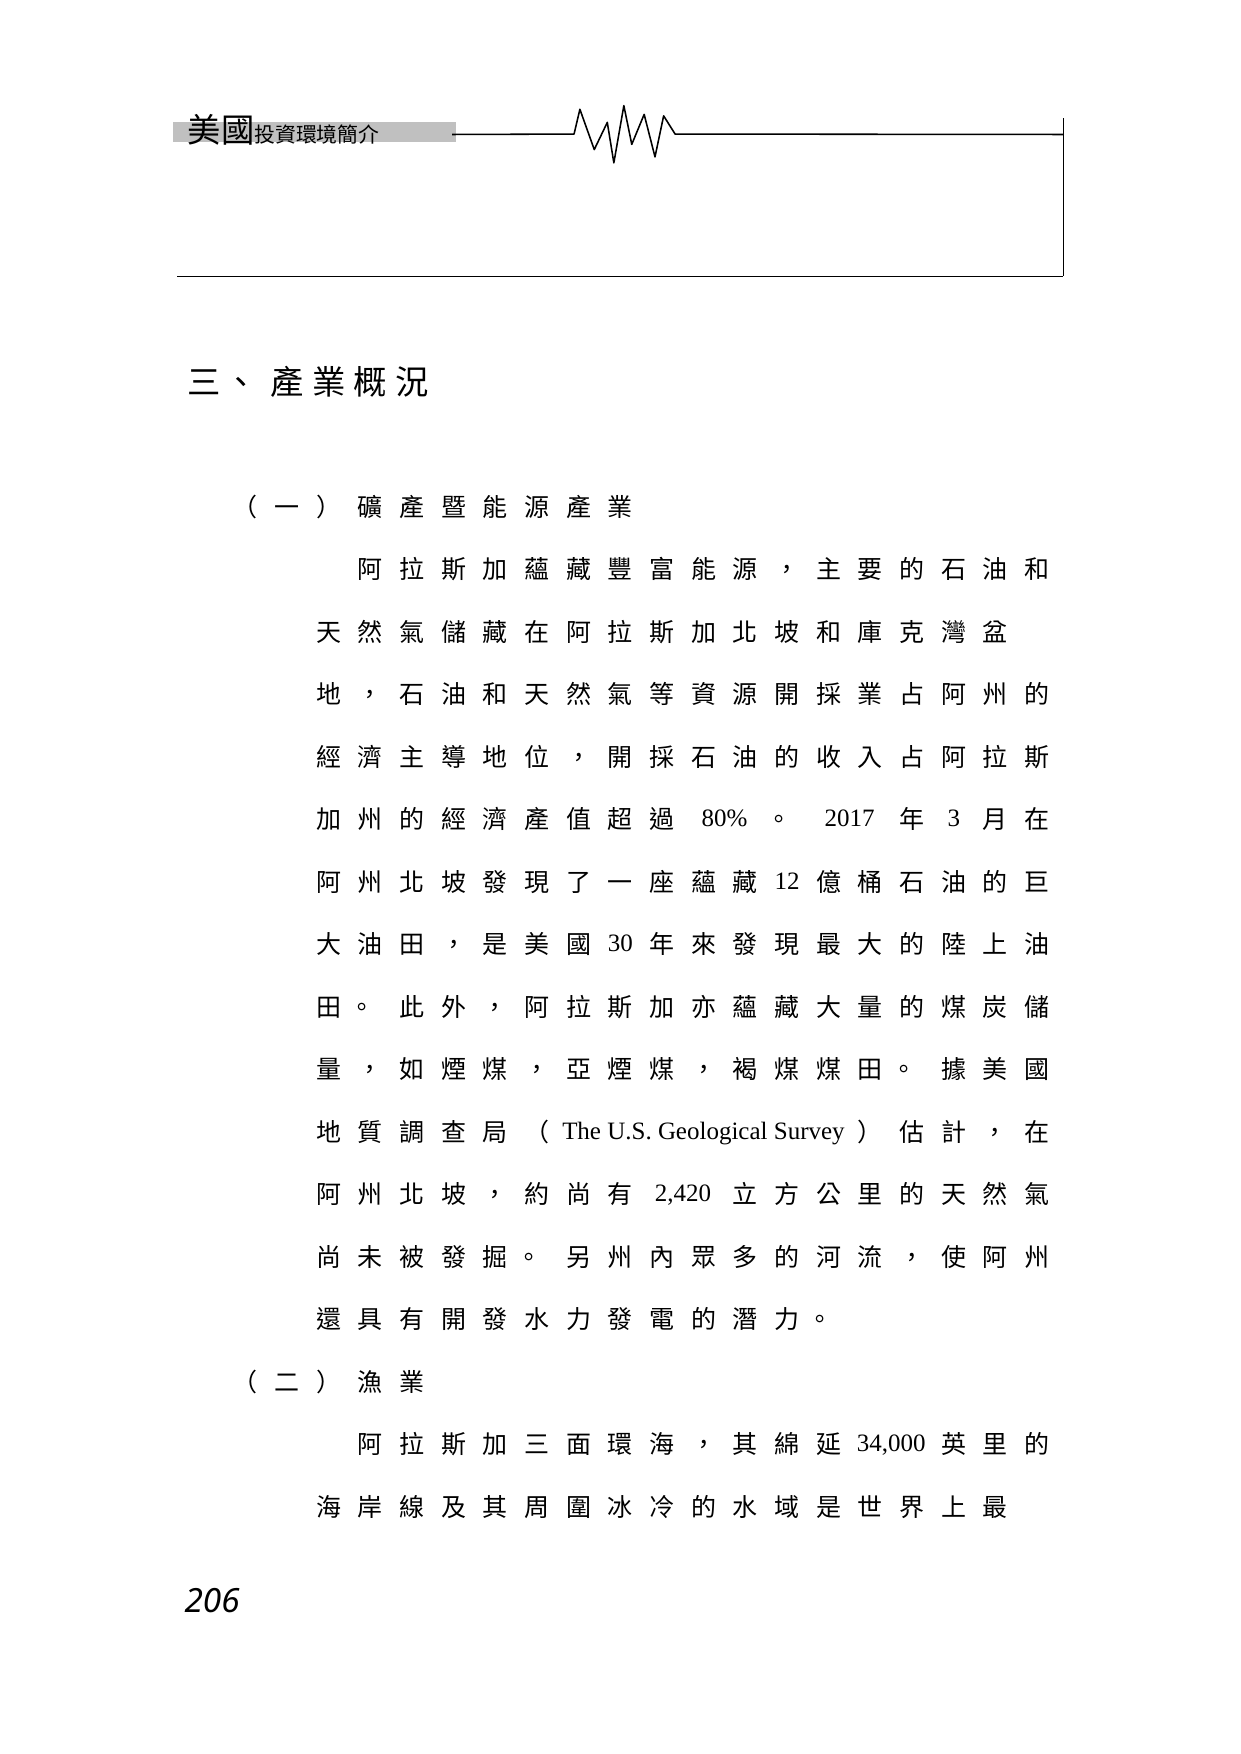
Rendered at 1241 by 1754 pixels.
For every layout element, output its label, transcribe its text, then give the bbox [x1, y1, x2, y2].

text 三、產業概況 [183, 338, 1058, 401]
text （一）礦產暨能源產業 [207, 463, 1058, 526]
text 阿拉斯加蘊藏豐富能源，主要的石油和天然氣儲藏在阿拉斯加北坡和庫克灣盆地，石油和天然氣等資源開採業占阿州的經濟主導地位，開採石油的收入占阿拉斯加州的經濟產值超過80%。2017年3月在阿州北坡發現了一座蘊藏12億桶石油的巨大油田，是美國30年來發現最大的陸上油田。此外，阿拉斯加亦蘊藏大量的煤炭儲量，如煙煤，亞煙煤，褐煤煤田。據美國地質調查局（The U.S. Geological Survey）估計，在阿州北坡，約尚有2,420立方公里的天然氣尚未被發掘。另州內眾多的河流，使阿州還具有開發水力發電的潛力。 [281, 526, 1058, 1338]
text （二）漁業 [207, 1338, 1058, 1401]
text 阿拉斯加三面環海，其綿延34,000英里的海岸線及其周圍冰冷的水域是世界上最 [281, 1401, 1058, 1526]
